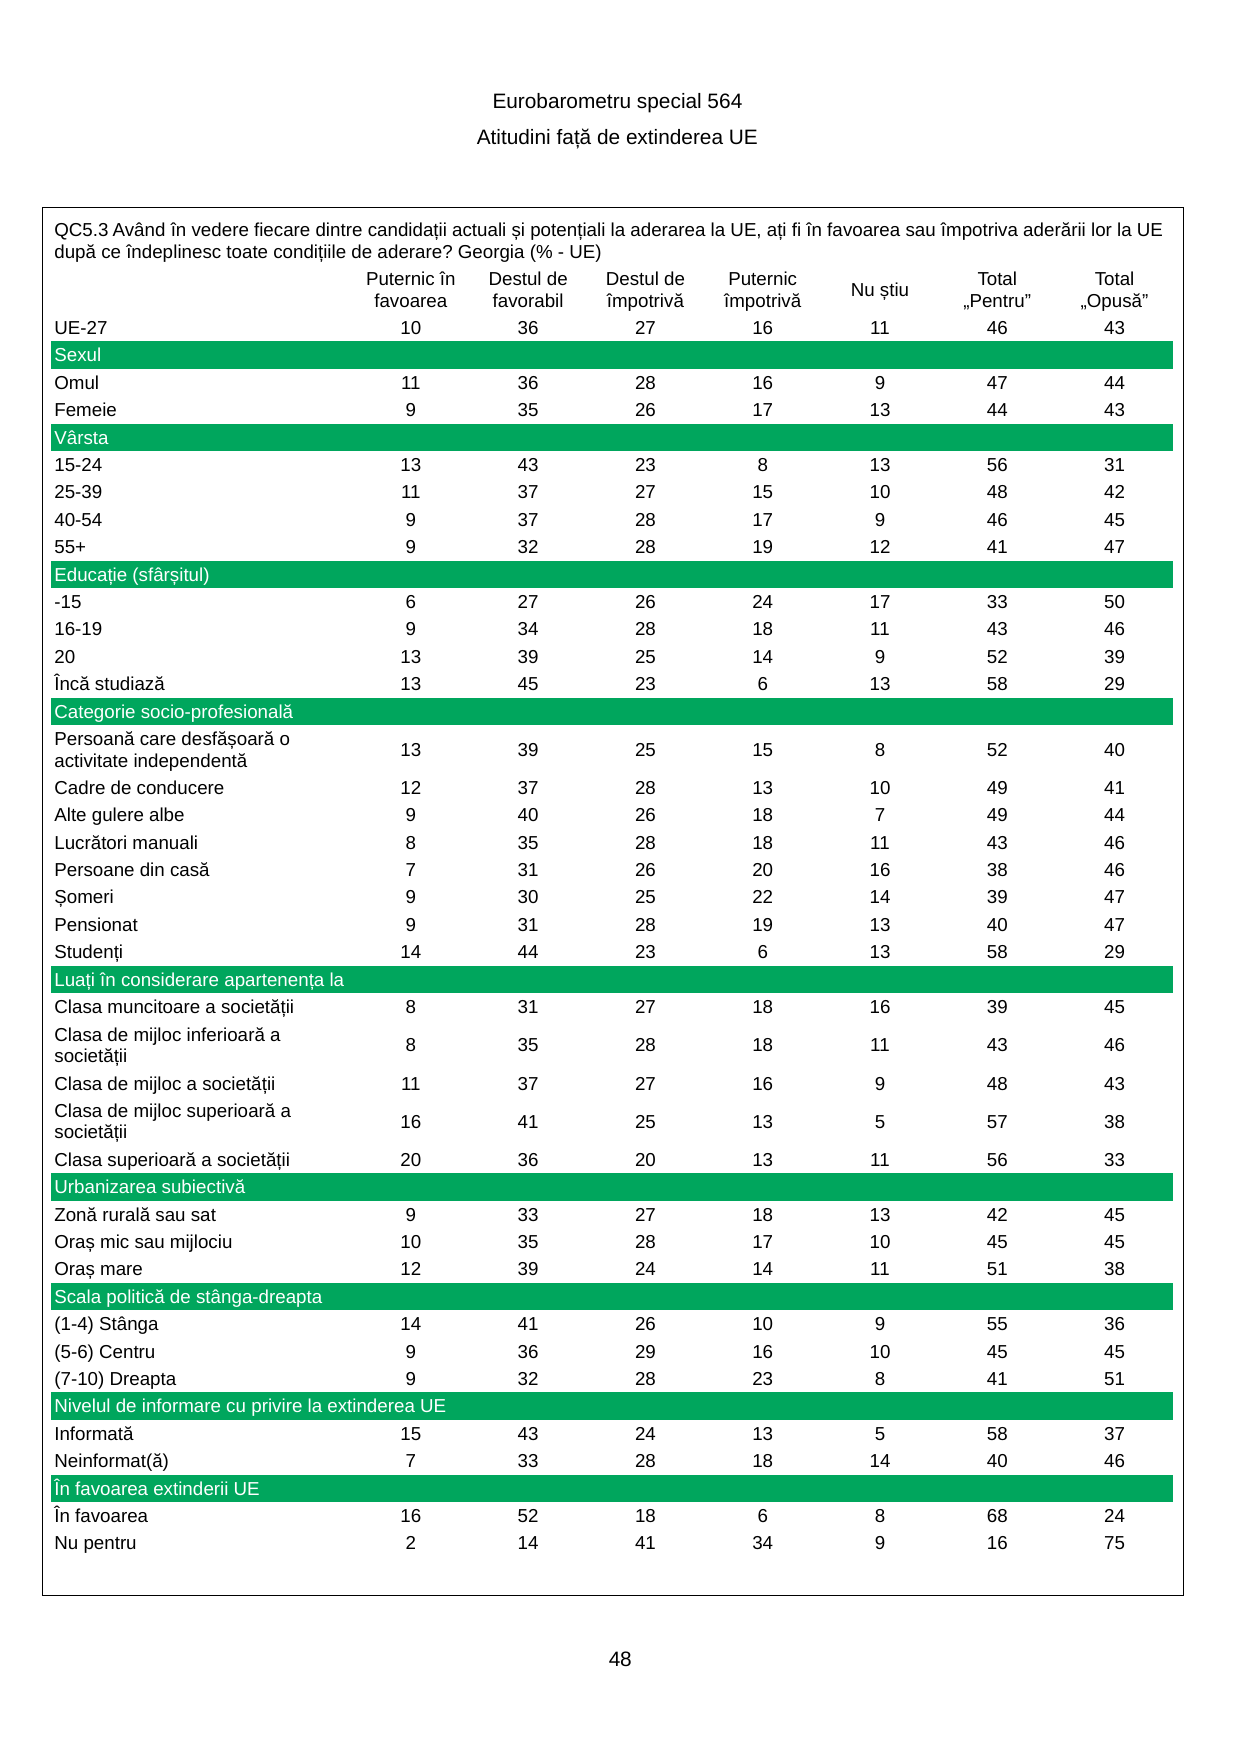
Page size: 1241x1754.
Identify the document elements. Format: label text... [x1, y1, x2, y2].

table_cell 9 [352, 911, 469, 938]
table_cell 52 [938, 725, 1056, 774]
table_cell 9 [352, 884, 469, 911]
table_cell 25 [586, 1097, 704, 1146]
table_cell 41 [938, 1365, 1056, 1392]
table_cell Clasa de mijloc superioară a societății [51, 1097, 352, 1146]
table_cell 33 [1056, 1146, 1173, 1173]
table_cell 23 [586, 451, 704, 478]
table_cell 10 [821, 774, 938, 801]
table_cell 13 [352, 725, 469, 774]
table_cell 25 [586, 725, 704, 774]
table_cell 11 [821, 1146, 938, 1173]
table_cell 9 [352, 1201, 469, 1228]
table_cell Lucrători manuali [51, 829, 352, 856]
table_cell 14 [352, 1310, 469, 1337]
table_cell 16 [352, 1097, 469, 1146]
table_cell 9 [352, 533, 469, 561]
table_cell 44 [938, 396, 1056, 423]
table_cell 9 [821, 1310, 938, 1337]
table_cell 13 [352, 643, 469, 670]
table_cell 50 [1056, 588, 1173, 615]
table_cell Clasa de mijloc inferioară a societății [51, 1020, 352, 1069]
table_cell 7 [352, 856, 469, 883]
table_cell 43 [1056, 396, 1173, 423]
table_cell 11 [352, 478, 469, 506]
table_cell 16 [821, 856, 938, 883]
table_cell 56 [938, 451, 1056, 478]
table_cell 41 [469, 1310, 586, 1337]
table_cell Luați în considerare apartenența la [51, 966, 1173, 993]
table_cell 8 [821, 1365, 938, 1392]
table_cell 57 [938, 1097, 1056, 1146]
table_cell 45 [1056, 1338, 1173, 1365]
table_cell 9 [821, 1529, 938, 1557]
table_cell 49 [938, 801, 1056, 829]
table_cell 44 [1056, 801, 1173, 829]
table_cell 11 [821, 829, 938, 856]
table_cell Pensionat [51, 911, 352, 938]
table_cell 35 [469, 396, 586, 423]
table_cell 39 [469, 725, 586, 774]
table_cell 39 [938, 993, 1056, 1020]
table_cell 9 [821, 643, 938, 670]
table_cell 41 [586, 1529, 704, 1557]
table_cell 46 [938, 506, 1056, 533]
table_cell 13 [352, 451, 469, 478]
table_cell 35 [469, 829, 586, 856]
table_cell 13 [821, 396, 938, 423]
table_cell 36 [469, 1146, 586, 1173]
table_cell 46 [938, 314, 1056, 341]
table_cell 28 [586, 1228, 704, 1255]
table_cell 11 [352, 1069, 469, 1097]
table_cell Urbanizarea subiectivă [51, 1173, 1173, 1201]
table_cell 33 [469, 1447, 586, 1474]
table_cell 18 [704, 993, 821, 1020]
table_cell Omul [51, 369, 352, 396]
table_cell 42 [1056, 478, 1173, 506]
table_cell 45 [1056, 993, 1173, 1020]
table_cell 40 [938, 1447, 1056, 1474]
table_cell 22 [704, 884, 821, 911]
table_cell 26 [586, 588, 704, 615]
table_cell Nu știu [821, 265, 938, 314]
table_cell 32 [469, 533, 586, 561]
table_cell 31 [469, 856, 586, 883]
table_cell 75 [1056, 1529, 1173, 1557]
table_cell 24 [1056, 1502, 1173, 1529]
table_cell 43 [938, 615, 1056, 643]
table_cell 15 [704, 478, 821, 506]
table_cell 43 [1056, 314, 1173, 341]
table_cell 47 [1056, 884, 1173, 911]
table_cell 9 [821, 1069, 938, 1097]
table_cell 18 [704, 829, 821, 856]
table_cell 16 [821, 993, 938, 1020]
table_cell 58 [938, 1420, 1056, 1447]
table_cell Informată [51, 1420, 352, 1447]
table_cell 18 [586, 1502, 704, 1529]
table_cell 12 [352, 774, 469, 801]
table_cell 31 [469, 993, 586, 1020]
table_cell 46 [1056, 1020, 1173, 1069]
table_cell 52 [469, 1502, 586, 1529]
table_cell 14 [821, 884, 938, 911]
table_cell 6 [704, 1502, 821, 1529]
table_cell 11 [821, 1020, 938, 1069]
table_cell Clasa muncitoare a societății [51, 993, 352, 1020]
table_cell 13 [821, 670, 938, 697]
table_cell 68 [938, 1502, 1056, 1529]
table_cell (7-10) Dreapta [51, 1365, 352, 1392]
table_cell Educație (sfârșitul) [51, 561, 1173, 588]
table_cell 28 [586, 1020, 704, 1069]
table_cell 24 [704, 588, 821, 615]
table_cell 9 [352, 1365, 469, 1392]
table_cell 39 [938, 884, 1056, 911]
table_cell 6 [704, 670, 821, 697]
table_cell 7 [352, 1447, 469, 1474]
table_cell 41 [469, 1097, 586, 1146]
table_cell 14 [821, 1447, 938, 1474]
table_cell 25 [586, 643, 704, 670]
table_cell 13 [704, 1146, 821, 1173]
table_cell 36 [469, 1338, 586, 1365]
table_cell 43 [1056, 1069, 1173, 1097]
table_cell (5-6) Centru [51, 1338, 352, 1365]
table_cell 30 [469, 884, 586, 911]
table_cell 24 [586, 1255, 704, 1283]
table_cell 36 [469, 369, 586, 396]
table_cell 55+ [51, 533, 352, 561]
table_cell 8 [704, 451, 821, 478]
table_cell 9 [352, 396, 469, 423]
table_cell [51, 265, 352, 314]
table_cell 44 [1056, 369, 1173, 396]
table_cell Alte gulere albe [51, 801, 352, 829]
table_cell 46 [1056, 829, 1173, 856]
table_header QC5.3 Având în vedere fiecare dintre candidații actuali și potențiali la aderarea la UE, ați fi în favoarea sau împotriva aderării lor la UE după ce îndeplinesc toate condițiile de aderare? Georgia (% - UE) [51, 216, 1173, 265]
table_cell 28 [586, 1365, 704, 1392]
table_cell Studenți [51, 938, 352, 966]
table_cell 24 [586, 1420, 704, 1447]
table_cell 40 [1056, 725, 1173, 774]
table_cell 17 [704, 396, 821, 423]
table_cell În favoarea [51, 1502, 352, 1529]
table_cell 10 [352, 314, 469, 341]
table_cell Zonă rurală sau sat [51, 1201, 352, 1228]
table_cell Sexul [51, 341, 1173, 369]
table_cell 27 [586, 314, 704, 341]
table_cell 15 [352, 1420, 469, 1447]
table_cell 28 [586, 506, 704, 533]
table_cell 29 [586, 1338, 704, 1365]
table_cell 32 [469, 1365, 586, 1392]
table_cell Nu pentru [51, 1529, 352, 1557]
table_cell 14 [352, 938, 469, 966]
table_cell 23 [586, 670, 704, 697]
table_cell 27 [586, 1201, 704, 1228]
table_cell 46 [1056, 615, 1173, 643]
table_cell 5 [821, 1420, 938, 1447]
table_cell 39 [469, 1255, 586, 1283]
table_cell 51 [1056, 1365, 1173, 1392]
table_cell (1-4) Stânga [51, 1310, 352, 1337]
table_cell 45 [1056, 1228, 1173, 1255]
table_cell 12 [821, 533, 938, 561]
table_cell 18 [704, 1020, 821, 1069]
table_cell 16 [704, 1069, 821, 1097]
table_cell 31 [1056, 451, 1173, 478]
table_cell Destul de favorabil [469, 265, 586, 314]
table_cell 13 [352, 670, 469, 697]
table_cell 17 [821, 588, 938, 615]
table_cell 18 [704, 801, 821, 829]
table_cell 35 [469, 1228, 586, 1255]
table_cell Destul de împotrivă [586, 265, 704, 314]
table_cell 37 [469, 506, 586, 533]
table_cell 11 [821, 1255, 938, 1283]
table_cell 28 [586, 369, 704, 396]
table_cell 6 [704, 938, 821, 966]
table_cell Puternic în favoarea [352, 265, 469, 314]
table_cell 13 [821, 911, 938, 938]
table_cell 10 [352, 1228, 469, 1255]
table_cell 11 [821, 615, 938, 643]
table_cell Vârsta [51, 424, 1173, 451]
table_cell 13 [821, 938, 938, 966]
table_cell Total „Pentru” [938, 265, 1056, 314]
table_cell 55 [938, 1310, 1056, 1337]
table_cell 9 [821, 506, 938, 533]
table_cell 36 [469, 314, 586, 341]
table_cell 29 [1056, 938, 1173, 966]
table_cell 14 [704, 1255, 821, 1283]
table_cell 43 [938, 829, 1056, 856]
table_cell În favoarea extinderii UE [51, 1475, 1173, 1502]
table_cell 12 [352, 1255, 469, 1283]
table_cell 18 [704, 1201, 821, 1228]
table_cell 28 [586, 615, 704, 643]
table_cell 58 [938, 938, 1056, 966]
table_cell 40-54 [51, 506, 352, 533]
table_cell 13 [821, 1201, 938, 1228]
table_cell 28 [586, 829, 704, 856]
table_cell 26 [586, 1310, 704, 1337]
table_cell 11 [821, 314, 938, 341]
table_cell 47 [1056, 533, 1173, 561]
table_cell Puternic împotrivă [704, 265, 821, 314]
table_cell 49 [938, 774, 1056, 801]
table_cell Persoană care desfășoară o activitate independentă [51, 725, 352, 774]
table_cell 37 [1056, 1420, 1173, 1447]
table_cell 9 [352, 615, 469, 643]
table_cell Persoane din casă [51, 856, 352, 883]
table_cell 8 [352, 1020, 469, 1069]
table_cell 38 [1056, 1255, 1173, 1283]
table_cell 48 [938, 478, 1056, 506]
table_cell Nivelul de informare cu privire la extinderea UE [51, 1392, 1173, 1420]
table_cell 26 [586, 856, 704, 883]
table_cell 13 [704, 1420, 821, 1447]
table_cell 28 [586, 533, 704, 561]
table_cell 41 [938, 533, 1056, 561]
table_cell Neinformat(ă) [51, 1447, 352, 1474]
table_cell Total „Opusă” [1056, 265, 1173, 314]
table_cell 36 [1056, 1310, 1173, 1337]
table_cell 20 [51, 643, 352, 670]
table_cell 18 [704, 615, 821, 643]
table_cell Cadre de conducere [51, 774, 352, 801]
table_cell 26 [586, 801, 704, 829]
table_cell 48 [938, 1069, 1056, 1097]
table_cell 14 [704, 643, 821, 670]
table_cell 27 [586, 1069, 704, 1097]
table_cell 46 [1056, 1447, 1173, 1474]
table_cell 13 [821, 451, 938, 478]
table_cell 23 [586, 938, 704, 966]
table_cell 17 [704, 506, 821, 533]
table_cell 19 [704, 533, 821, 561]
table_cell 52 [938, 643, 1056, 670]
table_cell 34 [704, 1529, 821, 1557]
table_cell 15-24 [51, 451, 352, 478]
table_cell 14 [469, 1529, 586, 1557]
table_cell 33 [469, 1201, 586, 1228]
table_cell 25 [586, 884, 704, 911]
table_cell 7 [821, 801, 938, 829]
table_cell 8 [352, 829, 469, 856]
table_cell Oraș mic sau mijlociu [51, 1228, 352, 1255]
table_cell 9 [352, 1338, 469, 1365]
table_cell 43 [938, 1020, 1056, 1069]
table_cell 37 [469, 1069, 586, 1097]
table_cell 11 [352, 369, 469, 396]
table_cell 16 [352, 1502, 469, 1529]
table_cell 13 [704, 774, 821, 801]
table_cell 15 [704, 725, 821, 774]
table_cell Scala politică de stânga-dreapta [51, 1283, 1173, 1310]
table_cell 51 [938, 1255, 1056, 1283]
table_cell 40 [469, 801, 586, 829]
table_cell Șomeri [51, 884, 352, 911]
table_cell 10 [704, 1310, 821, 1337]
table_cell 45 [938, 1338, 1056, 1365]
table_cell 31 [469, 911, 586, 938]
table_cell Încă studiază [51, 670, 352, 697]
table_cell 38 [1056, 1097, 1173, 1146]
table_cell 8 [821, 1502, 938, 1529]
table_cell 45 [1056, 506, 1173, 533]
table_cell 39 [469, 643, 586, 670]
table_cell 45 [938, 1228, 1056, 1255]
table_cell 19 [704, 911, 821, 938]
table_cell 16-19 [51, 615, 352, 643]
table_cell 44 [469, 938, 586, 966]
table_cell 28 [586, 1447, 704, 1474]
table_cell 37 [469, 774, 586, 801]
table_cell 20 [704, 856, 821, 883]
table_cell 10 [821, 478, 938, 506]
table_cell 40 [938, 911, 1056, 938]
table_cell 45 [469, 670, 586, 697]
table_cell Clasa superioară a societății [51, 1146, 352, 1173]
table_cell 9 [821, 369, 938, 396]
table_cell 6 [352, 588, 469, 615]
table_cell Clasa de mijloc a societății [51, 1069, 352, 1097]
table_cell 16 [704, 1338, 821, 1365]
table_cell 43 [469, 1420, 586, 1447]
table_cell -15 [51, 588, 352, 615]
table_cell 42 [938, 1201, 1056, 1228]
table_cell UE-27 [51, 314, 352, 341]
table_cell 47 [938, 369, 1056, 396]
table_cell Oraș mare [51, 1255, 352, 1283]
table_cell 29 [1056, 670, 1173, 697]
table_cell 10 [821, 1338, 938, 1365]
table_cell Femeie [51, 396, 352, 423]
table_cell 17 [704, 1228, 821, 1255]
table_cell 23 [704, 1365, 821, 1392]
table_cell 26 [586, 396, 704, 423]
table_cell 46 [1056, 856, 1173, 883]
table_cell 41 [1056, 774, 1173, 801]
table_cell 33 [938, 588, 1056, 615]
table_cell 16 [704, 369, 821, 396]
table_cell 45 [1056, 1201, 1173, 1228]
table_cell 28 [586, 911, 704, 938]
table_cell 5 [821, 1097, 938, 1146]
table_cell 39 [1056, 643, 1173, 670]
table_cell 34 [469, 615, 586, 643]
table_cell 8 [352, 993, 469, 1020]
table_cell 27 [586, 478, 704, 506]
table_cell 16 [938, 1529, 1056, 1557]
table_cell 27 [469, 588, 586, 615]
table_cell 16 [704, 314, 821, 341]
table_cell 37 [469, 478, 586, 506]
table_cell 18 [704, 1447, 821, 1474]
table_cell 8 [821, 725, 938, 774]
table_cell 13 [704, 1097, 821, 1146]
table_cell 9 [352, 801, 469, 829]
table_cell 38 [938, 856, 1056, 883]
table_cell 58 [938, 670, 1056, 697]
table_cell 28 [586, 774, 704, 801]
table_cell 47 [1056, 911, 1173, 938]
table_cell 20 [586, 1146, 704, 1173]
table_cell 20 [352, 1146, 469, 1173]
table_cell 2 [352, 1529, 469, 1557]
table_cell 25-39 [51, 478, 352, 506]
table_cell Categorie socio-profesională [51, 698, 1173, 725]
table_cell 10 [821, 1228, 938, 1255]
table_cell 35 [469, 1020, 586, 1069]
table_cell 56 [938, 1146, 1056, 1173]
table_cell 27 [586, 993, 704, 1020]
table_cell 43 [469, 451, 586, 478]
table_cell 9 [352, 506, 469, 533]
